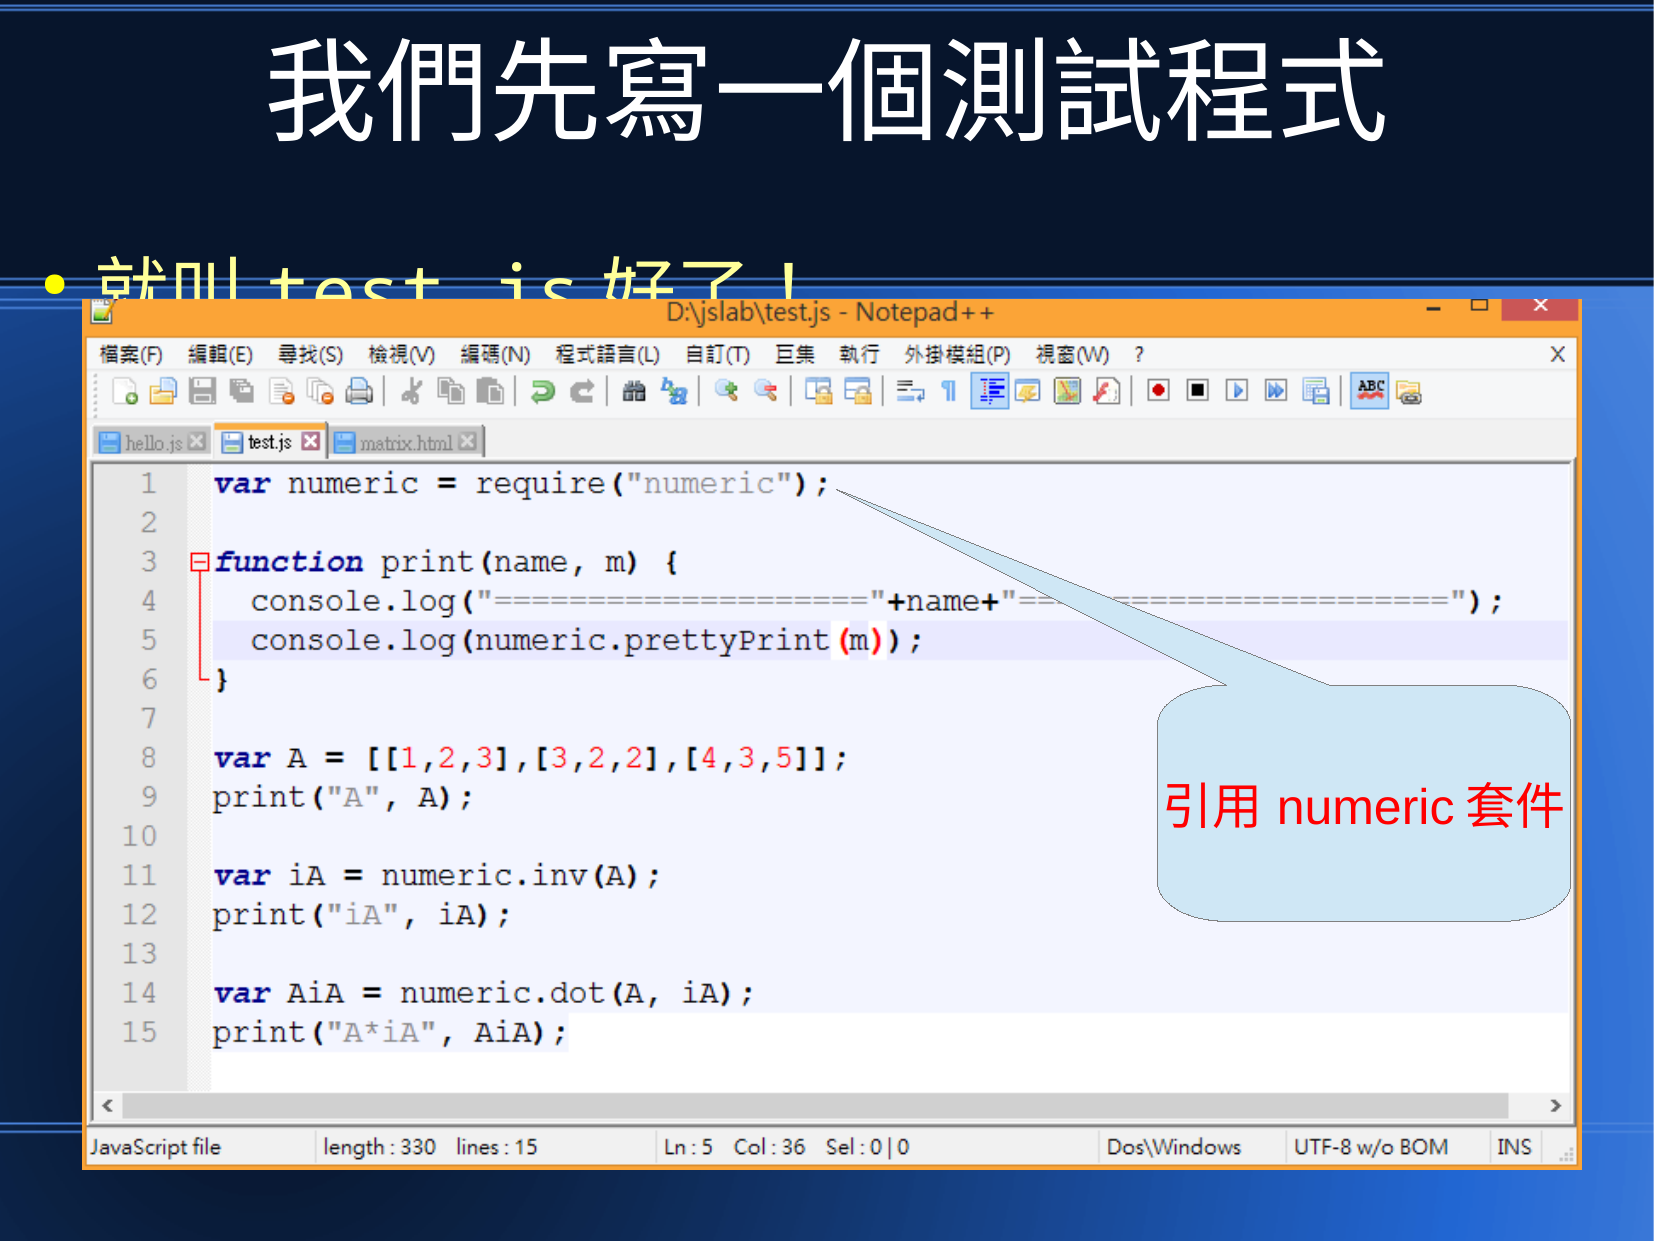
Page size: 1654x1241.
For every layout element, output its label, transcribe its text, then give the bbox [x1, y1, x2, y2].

list 就叫test.js好了！ [23, 177, 1512, 1241]
text_box 引用numeric套件 [836, 489, 1571, 922]
picture [0, 0, 1654, 1241]
title 我們先寫一個測試程式 [82, 16, 1571, 152]
